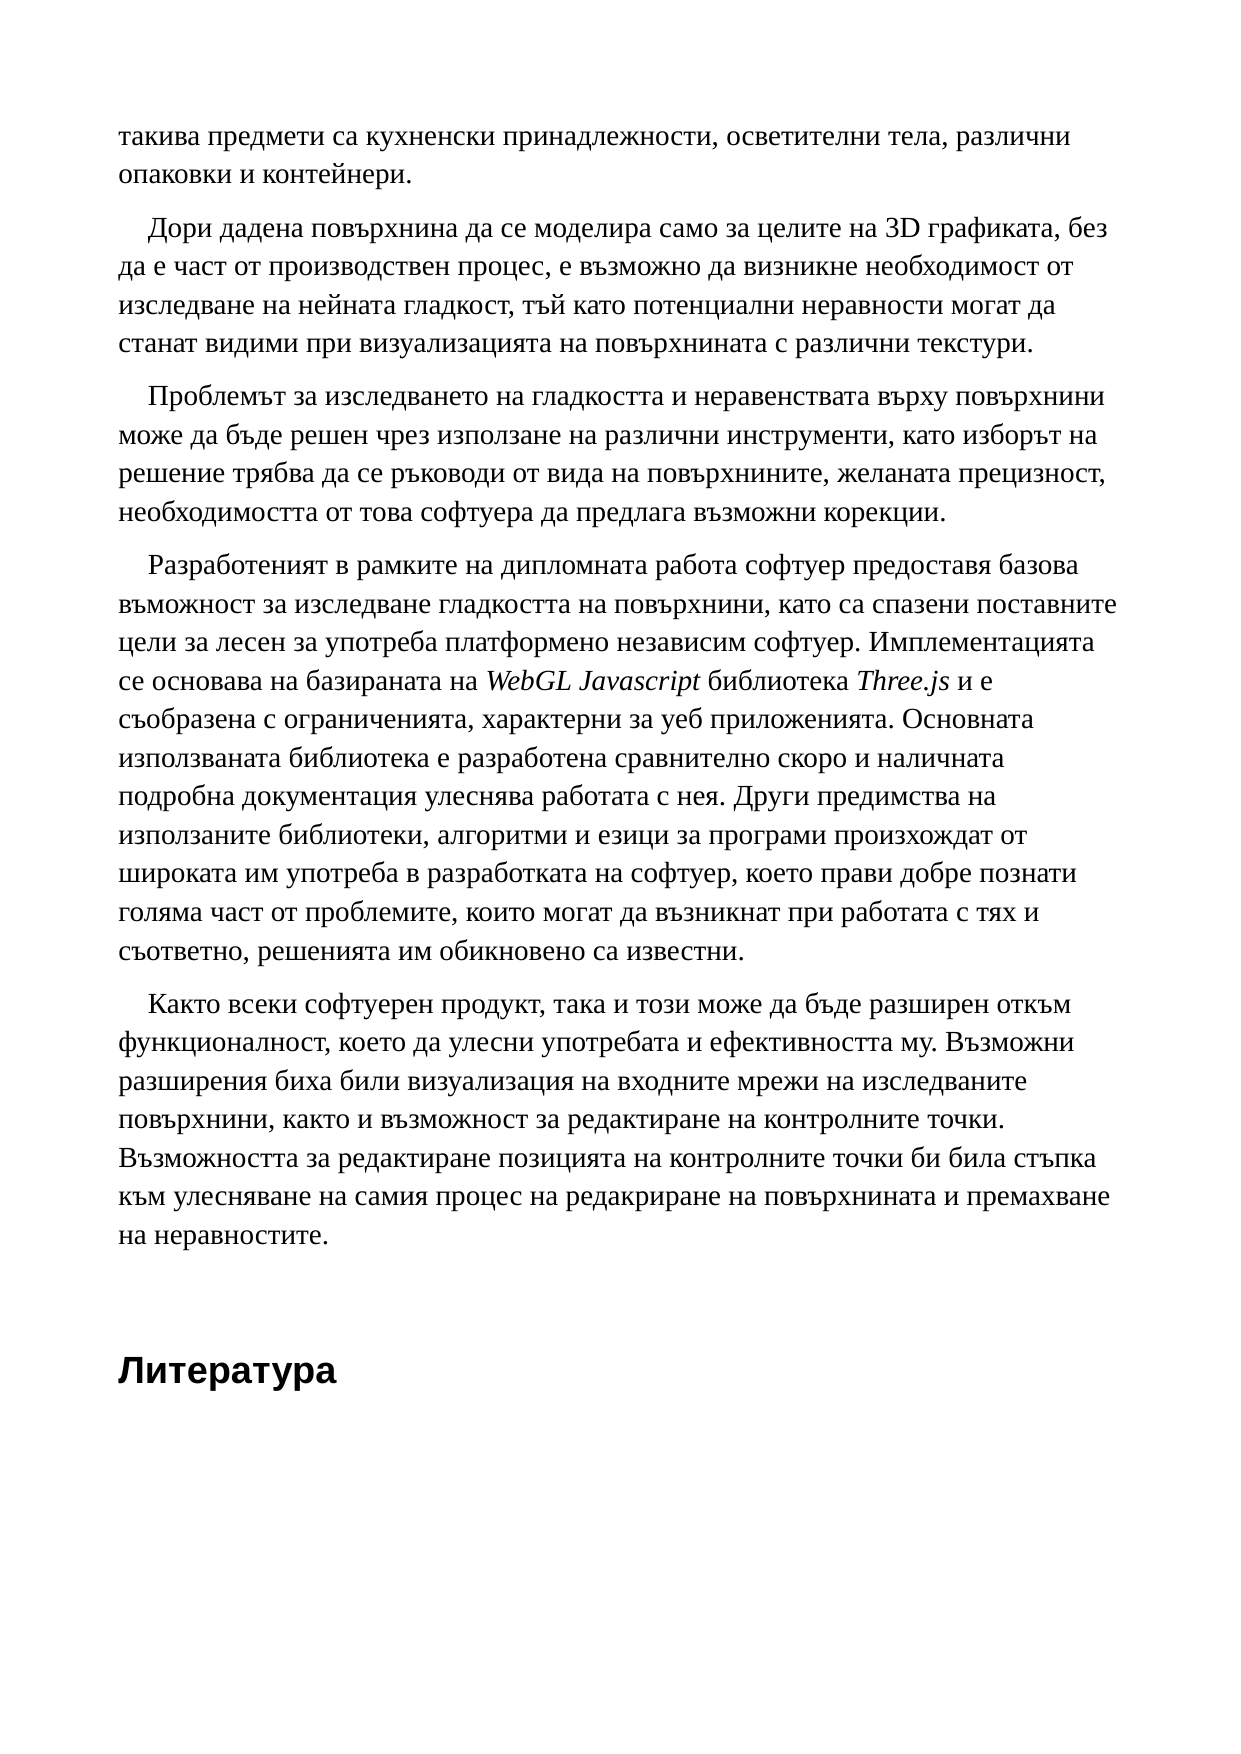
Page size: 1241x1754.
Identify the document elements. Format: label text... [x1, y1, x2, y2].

text Дори дадена повърхнина да се моделира само за целите на 3D графиката, без да е част от производствен процес, е възможно да визникне необходимост от изследване на нейната гладкост, тъй като потенциални неравности могат да станат видими при визуализацията на повърхнината с различни текстури. [118, 210, 1122, 359]
subtitle Литература [118, 1348, 1122, 1392]
text Проблемът за изследването на гладкостта и неравенствата върху повърхнини може да бъде решен чрез използане на различни инструменти, като изборът на решение трябва да се ръководи от вида на повърхнините, желаната прецизност, необходимостта от това софтуера да предлага възможни корекции. [118, 378, 1122, 528]
text Разработеният в рамките на дипломната работа софтуер предоставя базова въможност за изследване гладкостта на повърхнини, като са спазени поставните цели за лесен за употреба платформено независим софтуер. Имплементацията се основава на базираната на WebGL Javascript библиотека Three.js и е съобразена с ограниченията, характерни за уеб приложенията. Основната използваната библиотека е разработена сравнително скоро и наличната подробна документация улеснява работата с нея. Други предимства на използаните библиотеки, алгоритми и езици за програми произхождат от широката им употреба в разработката на софтуер, което прави добре познати голяма част от проблемите, които могат да възникнат при работата с тях и съответно, решенията им обикновено са известни. [118, 547, 1122, 966]
text Както всеки софтуерен продукт, така и този може да бъде разширен откъм функционалност, което да улесни употребата и ефективността му. Възможни разширения биха били визуализация на входните мрежи на изследваните повърхнини, както и възможност за редактиране на контролните точки. Възможността за редактиране позицията на контролните точки би била стъпка към улесняване на самия процес на редакриране на повърхнината и премахване на неравностите. [118, 986, 1122, 1251]
text такива предмети са кухненски принадлежности, осветителни тела, различни опаковки и контейнери. [118, 118, 1122, 190]
